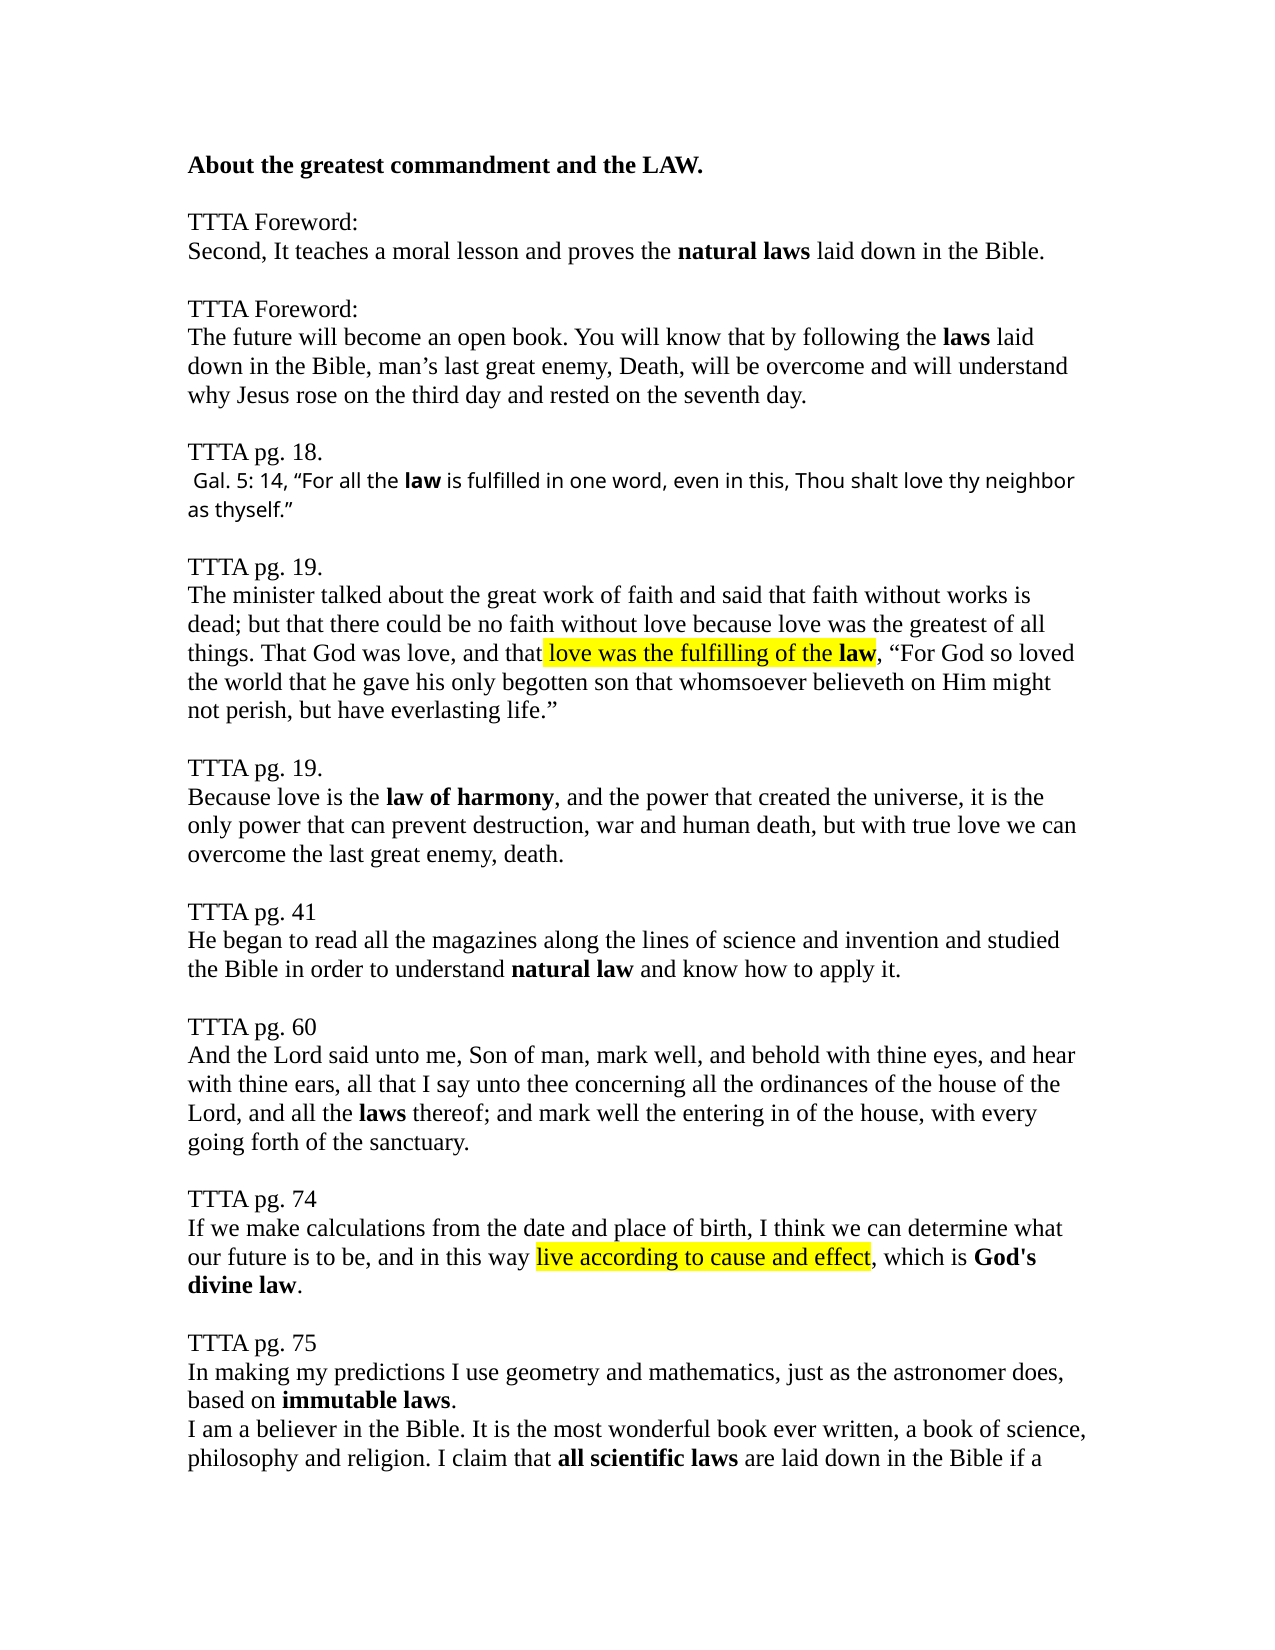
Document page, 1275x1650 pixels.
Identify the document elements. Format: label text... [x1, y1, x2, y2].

text TTTA Foreword: [187, 207, 1087, 236]
text About the greatest commandment and the LAW. [187, 150, 1087, 179]
text The future will become an open book. You will know that by following the laws laid down in the Bible, man’s last great enemy, Death, will be overcome and will understand why Jesus rose on the third day and rested on the seventh day. [187, 322, 1087, 409]
text I am a believer in the Bible. It is the most wonderful book ever written, a book of science, philosophy and religion. I claim that all scientific laws are laid down in the Bible if a [187, 1414, 1087, 1472]
text TTTA Foreword: [187, 294, 1087, 322]
text TTTA pg. 41 [187, 897, 1087, 926]
text TTTA pg. 18. [187, 437, 1087, 466]
text TTTA pg. 74 [187, 1184, 1087, 1213]
text TTTA pg. 19. [187, 552, 1087, 581]
text In making my predictions I use geometry and mathematics, just as the astronomer does, based on immutable laws. [187, 1357, 1087, 1414]
text TTTA pg. 60 [187, 1012, 1087, 1041]
text And the Lord said unto me, Son of man, mark well, and behold with thine eyes, and hear with thine ears, all that I say unto thee concerning all the ordinances of the house of the Lord, and all the laws thereof; and mark well the entering in of the house, with every going forth of the sanctuary. [187, 1041, 1087, 1156]
text Because love is the law of harmony, and the power that created the universe, it is the only power that can prevent destruction, war and human death, but with true love we can overcome the last great enemy, death. [187, 782, 1087, 868]
text Gal. 5: 14, “For all the law is fulfilled in one word, even in this, Thou shalt love thy neighbor as thyself.” [187, 466, 1087, 523]
text The minister talked about the great work of faith and said that faith without works is dead; but that there could be no faith without love because love was the greatest of all things. That God was love, and that love was the fulfilling of the law, “For God so loved the world that he gave his only begotten son that whomsoever believeth on Him might not perish, but have everlasting life.” [187, 581, 1087, 724]
text TTTA pg. 75 [187, 1328, 1087, 1357]
text He began to read all the magazines along the lines of science and invention and studied the Bible in order to understand natural law and know how to apply it. [187, 926, 1087, 983]
text TTTA pg. 19. [187, 753, 1087, 782]
text Second, It teaches a moral lesson and proves the natural laws laid down in the Bible. [187, 236, 1087, 265]
text If we make calculations from the date and place of birth, I think we can determine what our future is to be, and in this way live according to cause and effect, which is God's divine law. [187, 1213, 1087, 1299]
